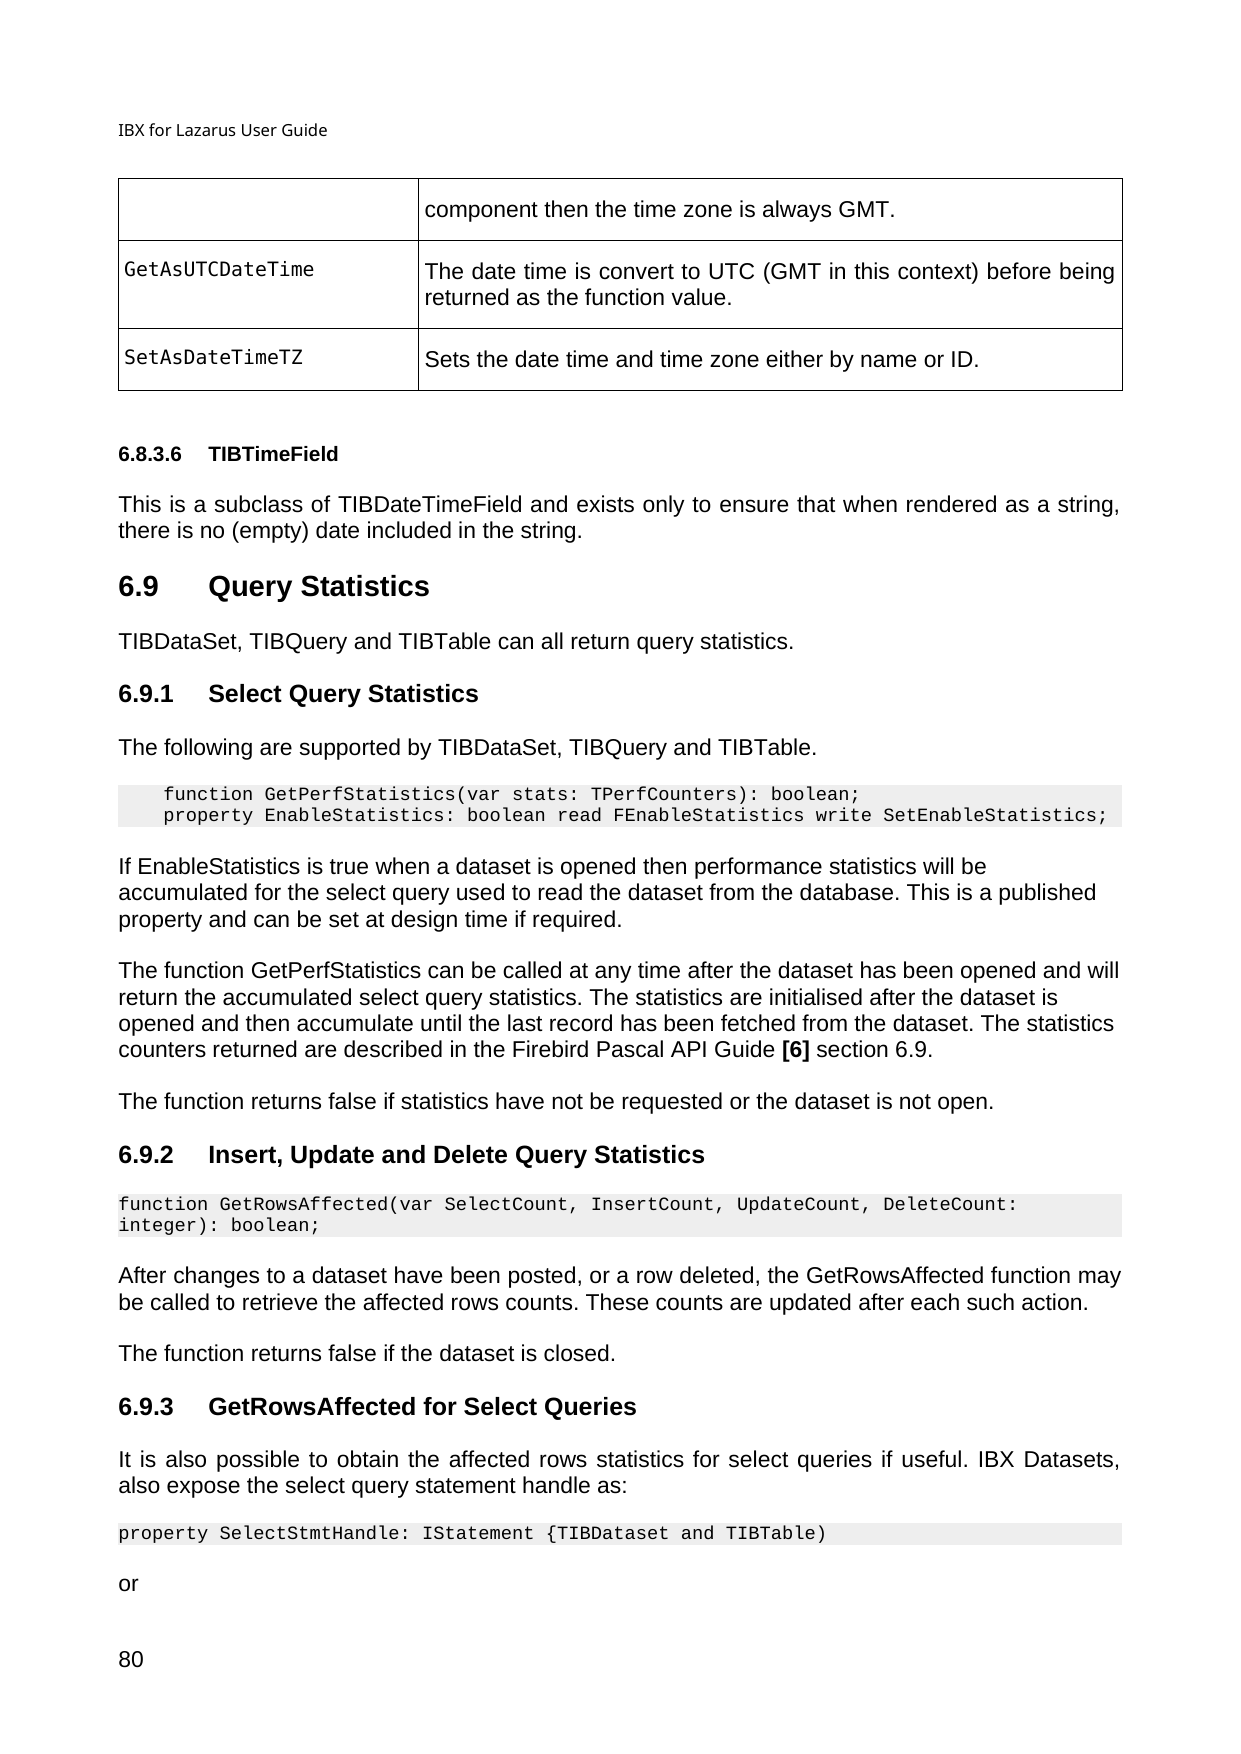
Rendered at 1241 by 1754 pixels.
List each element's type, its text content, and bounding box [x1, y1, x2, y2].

subtitle Select Query Statistics [118, 679, 1122, 708]
text The following are supported by TIBDataSet, TIBQuery and TIBTable. [118, 733, 1122, 760]
text If EnableStatistics is true when a dataset is opened then performance statistics will be accumulated for the select query used to read the dataset from the database. This is a published property and can be set at design time if required. [118, 853, 1122, 932]
text TIBDataSet, TIBQuery and TIBTable can all return query statistics. [118, 628, 1122, 654]
subtitle GetRowsAffected for Select Queries [118, 1392, 1122, 1420]
text property EnableStatistics: boolean read FEnableStatistics write SetEnableStatistics; [118, 806, 1122, 827]
table_header component then the time zone is always GMT. [419, 179, 1122, 240]
text The function returns false if the dataset is closed. [118, 1340, 1122, 1367]
text or [118, 1570, 1122, 1597]
text function GetRowsAffected(var SelectCount, InsertCount, UpdateCount, DeleteCount: integer): boolean; [118, 1194, 1122, 1237]
table_header [119, 179, 418, 240]
subtitle TIBTimeField [118, 442, 1122, 466]
table_cell Sets the date time and time zone either by name or ID. [419, 329, 1122, 390]
text The function GetPerfStatistics can be called at any time after the dataset has been opened and will return the accumulated select query statistics. The statistics are initialised after the dataset is opened and then accumulate until the last record has been fetched from the dataset. The statistics counters returned are described in the Firebird Pascal API Guide [6] section 6.9. [118, 957, 1122, 1063]
text It is also possible to obtain the affected rows statistics for select queries if useful. IBX Datasets, also expose the select query statement handle as: [118, 1446, 1122, 1498]
text This is a subclass of TIBDateTimeField and exists only to ensure that when rendered as a string, there is no (empty) date included in the string. [118, 491, 1122, 544]
subtitle Query Statistics [118, 569, 1122, 602]
table_cell GetAsUTCDateTime [119, 241, 418, 328]
subtitle Insert, Update and Delete Query Statistics [118, 1140, 1122, 1169]
table_cell SetAsDateTimeTZ [119, 329, 418, 390]
table_cell The date time is convert to UTC (GMT in this context) before being returned as the function value. [419, 241, 1122, 328]
text property SelectStmtHandle: IStatement {TIBDataset and TIBTable) [118, 1523, 1122, 1545]
text After changes to a dataset have been posted, or a row deleted, the GetRowsAffected function may be called to retrieve the affected rows counts. These counts are updated after each such action. [118, 1262, 1122, 1315]
text The function returns false if statistics have not be requested or the dataset is not open. [118, 1088, 1122, 1115]
text function GetPerfStatistics(var stats: TPerfCounters): boolean; [118, 785, 1122, 806]
